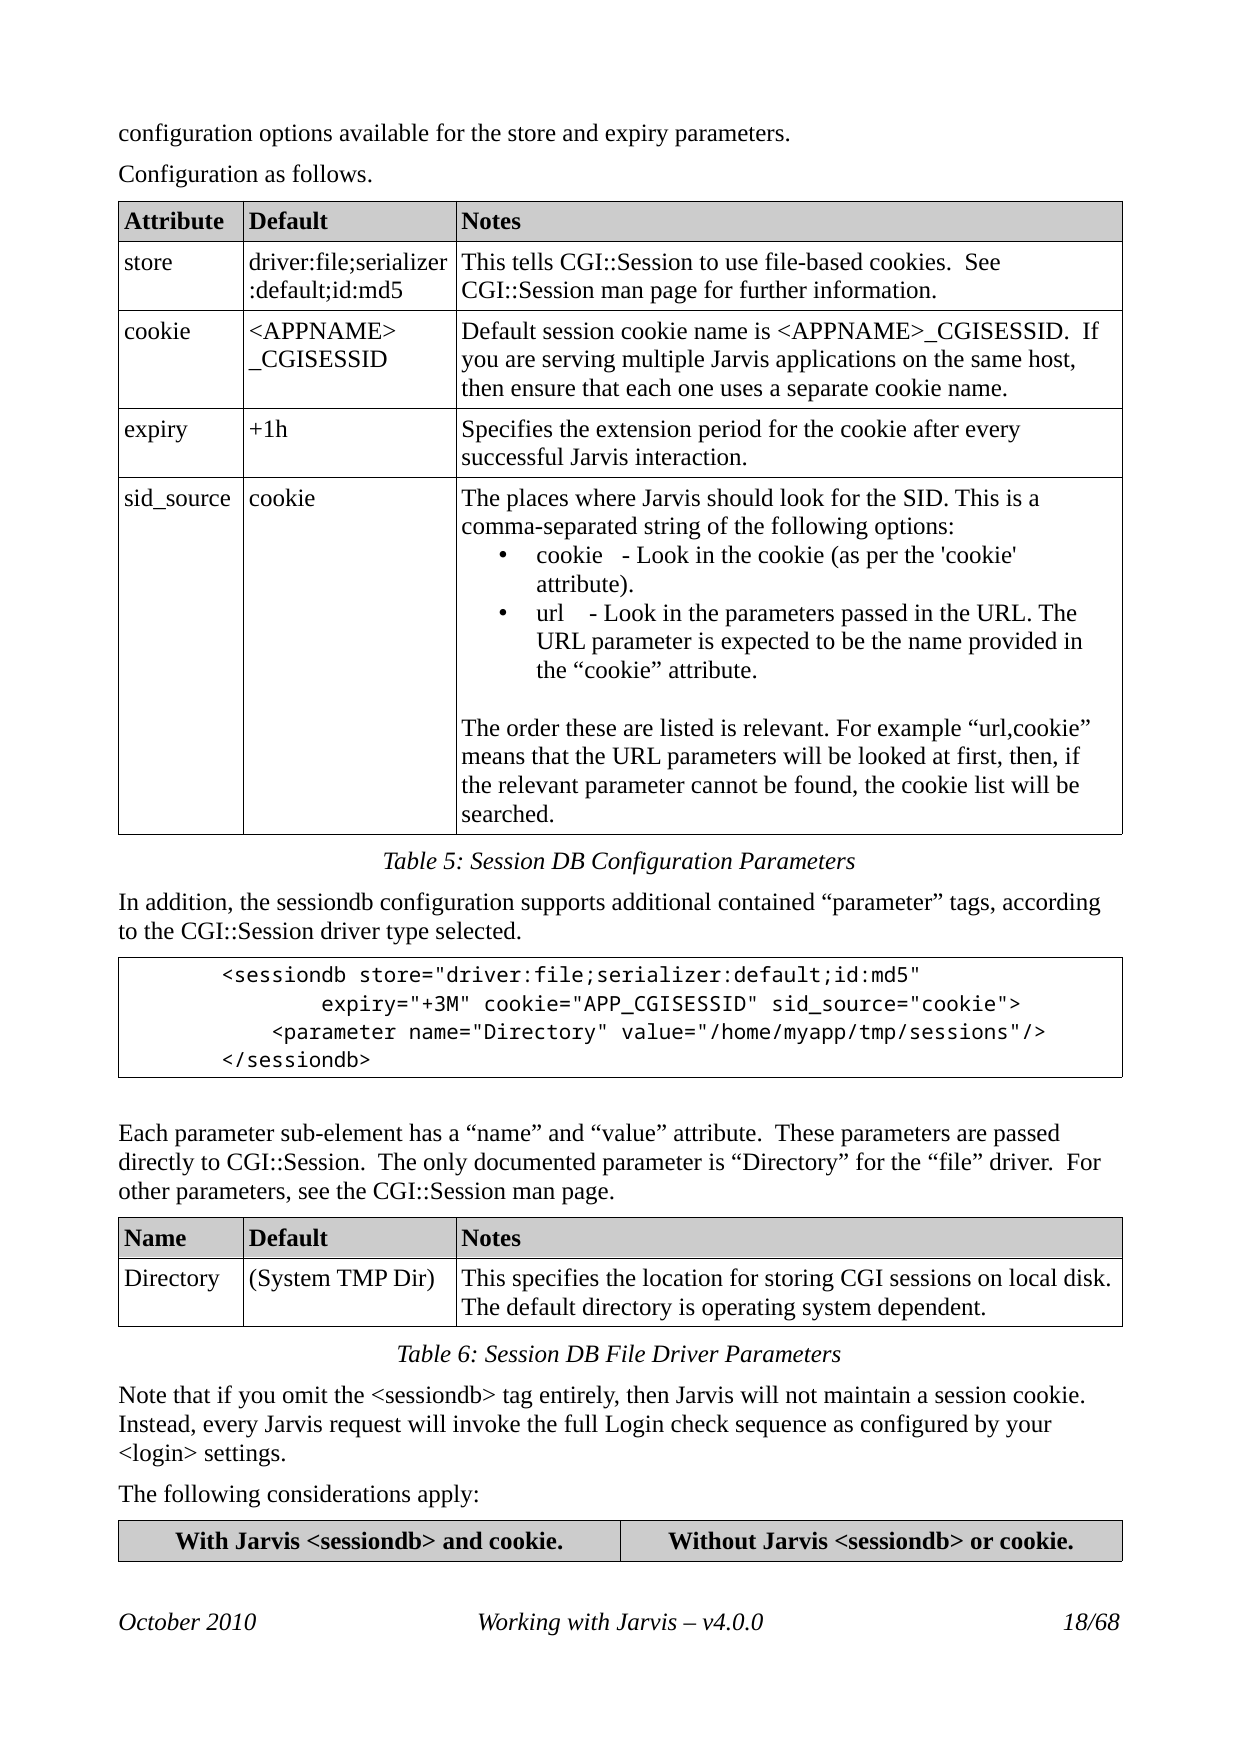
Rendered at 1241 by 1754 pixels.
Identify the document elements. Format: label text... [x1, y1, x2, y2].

text In addition, the sessiondb configuration supports additional contained “parameter” tags, according to the CGI::Session driver type selected. [118, 887, 1122, 945]
table_cell This tells CGI::Session to use file-based cookies. See CGI::Session man page for further information. [457, 242, 1122, 310]
table_cell Default session cookie name is <APPNAME>_CGISESSID. If you are serving multiple Jarvis applications on the same host, then ensure that each one uses a separate cookie name. [457, 311, 1122, 408]
table_cell cookie [244, 478, 456, 833]
table_cell <APPNAME> _CGISESSID [244, 311, 456, 408]
table_cell sid_source [119, 478, 243, 833]
text <sessiondb store="driver:file;serializer:default;id:md5" [119, 958, 1122, 986]
table_header Without Jarvis <sessiondb> or cookie. [621, 1521, 1122, 1561]
table_cell This specifies the location for storing CGI sessions on local disk. The default directory is operating system dependent. [457, 1259, 1122, 1326]
table_cell +1h [244, 409, 456, 477]
text The following considerations apply: [118, 1479, 1122, 1508]
text configuration options available for the store and expiry parameters. [118, 118, 1122, 147]
text Table 6: Session DB File Driver Parameters [118, 1339, 1122, 1368]
table_cell Specifies the extension period for the cookie after every successful Jarvis interaction. [457, 409, 1122, 477]
text Table 5: Session DB Configuration Parameters [118, 846, 1122, 875]
table_header With Jarvis <sessiondb> and cookie. [119, 1521, 620, 1561]
text Configuration as follows. [118, 159, 1122, 188]
table_cell The places where Jarvis should look for the SID. This is a comma-separated string of the following options: cookie - Look in the cookie (as per the 'cookie' attribute). url - Look in the parameters passed in the URL. The URL parameter is expected to be the name provided in the “cookie” attribute. The order these are listed is relevant. For example “url,cookie” means that the URL parameters will be looked at first, then, if the relevant parameter cannot be found, the cookie list will be searched. [457, 478, 1122, 833]
text </sessiondb> [119, 1043, 1122, 1077]
text expiry="+3M" cookie="APP_CGISESSID" sid_source="cookie"> [119, 986, 1122, 1014]
text Each parameter sub-element has a “name” and “value” attribute. These parameters are passed directly to CGI::Session. The only documented parameter is “Directory” for the “file” driver. For other parameters, see the CGI::Session man page. [118, 1118, 1122, 1204]
text Note that if you omit the <sessiondb> tag entirely, then Jarvis will not maintain a session cookie. Instead, every Jarvis request will invoke the full Login check sequence as configured by your <login> settings. [118, 1380, 1122, 1467]
table_cell expiry [119, 409, 243, 477]
table_cell Directory [119, 1259, 243, 1326]
table_header Name [119, 1218, 243, 1257]
table_cell (System TMP Dir) [244, 1259, 456, 1326]
table_header Default [244, 202, 456, 241]
text <parameter name="Directory" value="/home/myapp/tmp/sessions"/> [119, 1014, 1122, 1043]
table_cell cookie [119, 311, 243, 408]
table_header Notes [457, 1218, 1122, 1257]
table_cell store [119, 242, 243, 310]
table_cell driver:file;serializer :default;id:md5 [244, 242, 456, 310]
table_header Notes [457, 202, 1122, 241]
table_header Default [244, 1218, 456, 1257]
table_header Attribute [119, 202, 243, 241]
